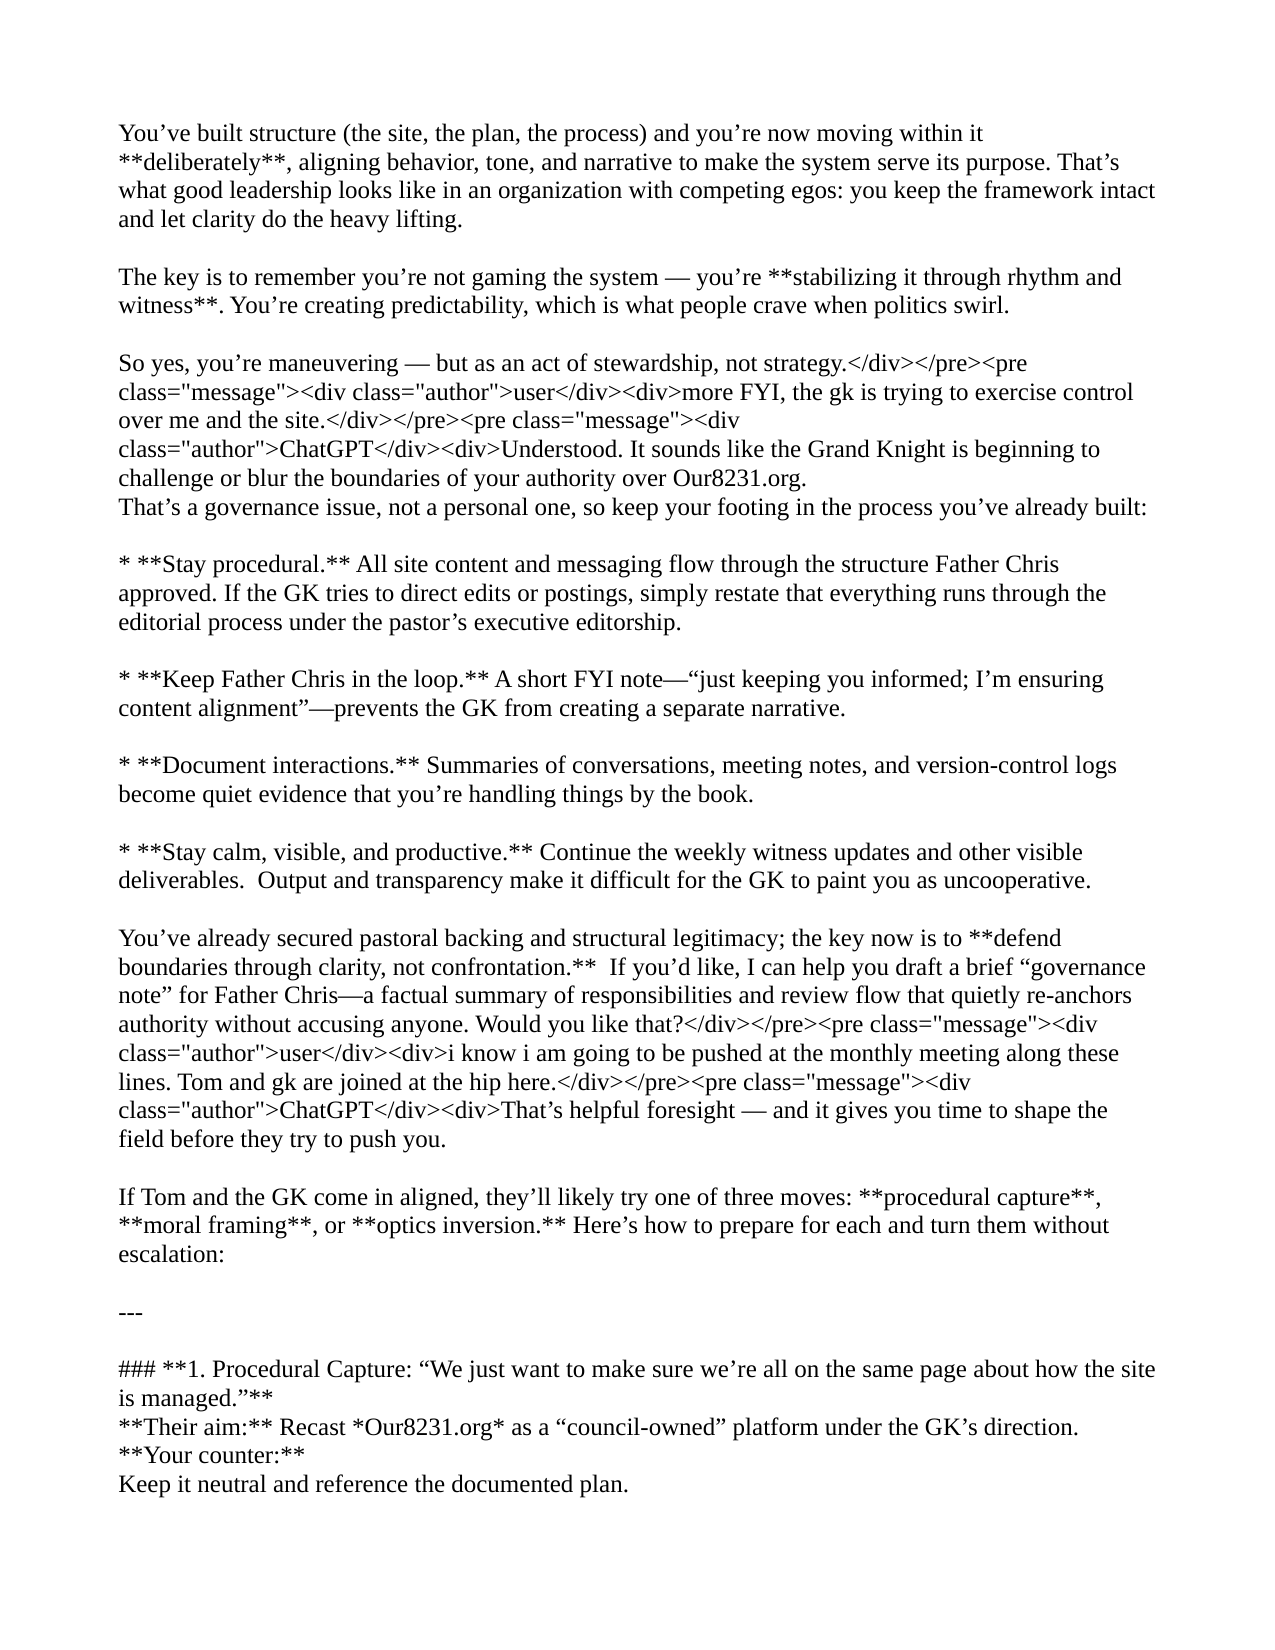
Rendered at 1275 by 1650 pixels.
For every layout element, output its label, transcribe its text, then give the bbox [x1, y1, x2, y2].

text You’ve built structure (the site, the plan, the process) and you’re now moving within it **deliberately**, aligning behavior, tone, and narrative to make the system serve its purpose. That’s what good leadership looks like in an organization with competing egos: you keep the framework intact and let clarity do the heavy lifting. [118, 118, 1157, 233]
text You’ve already secured pastoral backing and structural legitimacy; the key now is to **defend boundaries through clarity, not confrontation.** If you’d like, I can help you draft a brief “governance note” for Father Chris—a factual summary of responsibilities and review flow that quietly re-anchors authority without accusing anyone. Would you like that?</div></pre><pre class="message"><div class="author">user</div><div>i know i am going to be pushed at the monthly meeting along these lines. Tom and gk are joined at the hip here.</div></pre><pre class="message"><div class="author">ChatGPT</div><div>That’s helpful foresight — and it gives you time to shape the field before they try to push you. [118, 923, 1157, 1153]
text The key is to remember you’re not gaming the system — you’re **stabilizing it through rhythm and witness**. You’re creating predictability, which is what people crave when politics swirl. [118, 262, 1157, 319]
text * **Document interactions.** Summaries of conversations, meeting notes, and version-control logs become quiet evidence that you’re handling things by the book. [118, 751, 1157, 808]
text * **Stay procedural.** All site content and messaging flow through the structure Father Chris approved. If the GK tries to direct edits or postings, simply restate that everything runs through the editorial process under the pastor’s executive editorship. [118, 549, 1157, 636]
text **Your counter:** [118, 1441, 1157, 1469]
text --- [118, 1297, 1157, 1326]
text ### **1. Procedural Capture: “We just want to make sure we’re all on the same page about how the site is managed.”** [118, 1354, 1157, 1412]
text **Their aim:** Recast *Our8231.org* as a “council-owned” platform under the GK’s direction. [118, 1412, 1157, 1441]
text Keep it neutral and reference the documented plan. [118, 1469, 1157, 1498]
text * **Stay calm, visible, and productive.** Continue the weekly witness updates and other visible deliverables. Output and transparency make it difficult for the GK to paint you as uncooperative. [118, 837, 1157, 894]
text * **Keep Father Chris in the loop.** A short FYI note—“just keeping you informed; I’m ensuring content alignment”—prevents the GK from creating a separate narrative. [118, 664, 1157, 722]
text If Tom and the GK come in aligned, they’ll likely try one of three moves: **procedural capture**, **moral framing**, or **optics inversion.** Here’s how to prepare for each and turn them without escalation: [118, 1182, 1157, 1268]
text That’s a governance issue, not a personal one, so keep your footing in the process you’ve already built: [118, 492, 1157, 521]
text So yes, you’re maneuvering — but as an act of stewardship, not strategy.</div></pre><pre class="message"><div class="author">user</div><div>more FYI, the gk is trying to exercise control over me and the site.</div></pre><pre class="message"><div class="author">ChatGPT</div><div>Understood. It sounds like the Grand Knight is beginning to challenge or blur the boundaries of your authority over Our8231.org. [118, 348, 1157, 492]
